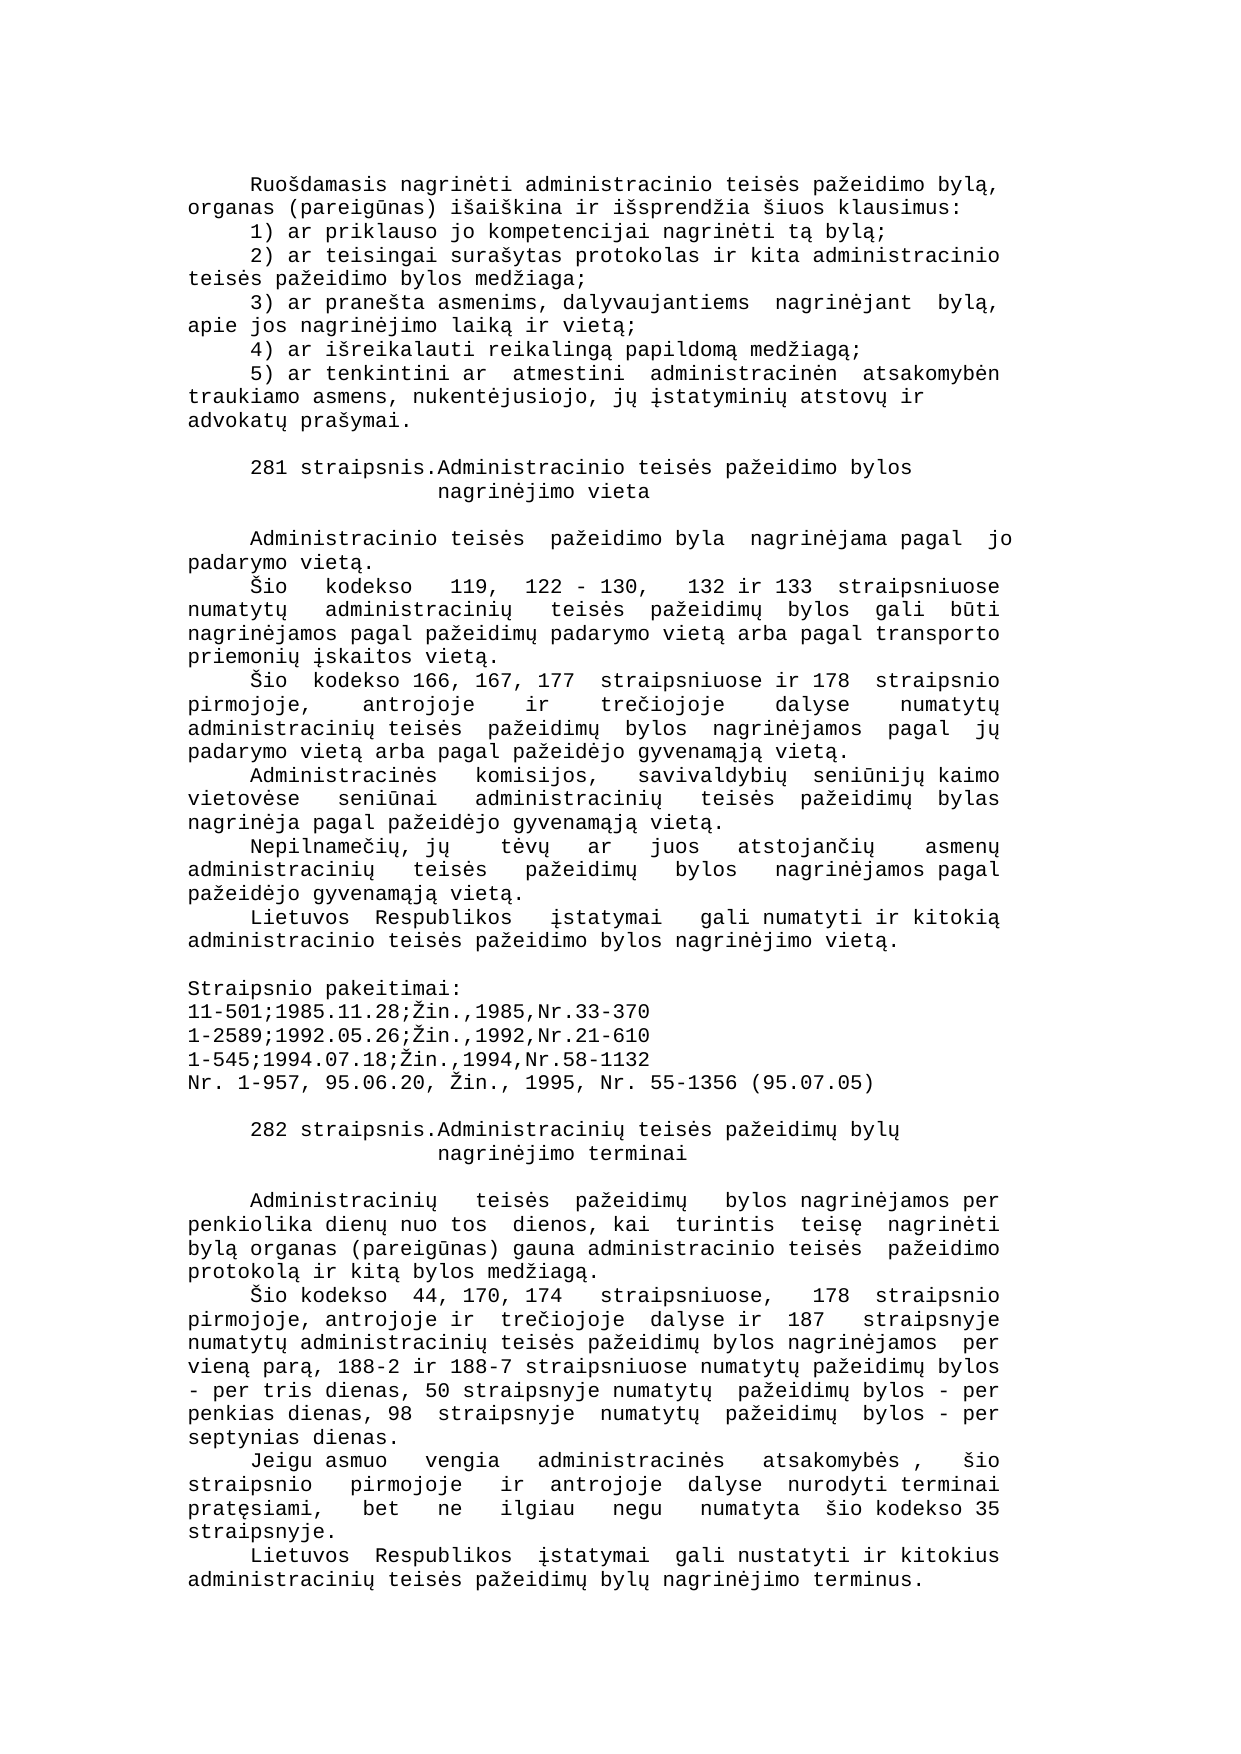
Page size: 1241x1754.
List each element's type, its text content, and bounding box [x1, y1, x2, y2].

text Ruošdamasis nagrinėti administracinio teisės pažeidimo bylą, [187, 174, 1053, 197]
text straipsnyje. [187, 1521, 1053, 1545]
text Straipsnio pakeitimai: [187, 978, 1053, 1001]
text nagrinėjamos pagal pažeidimų padarymo vietą arba pagal transporto [187, 623, 1053, 647]
text penkiolika dienų nuo tos dienos, kai turintis teisę nagrinėti [187, 1214, 1053, 1238]
text Administracinių teisės pažeidimų bylos nagrinėjamos per [187, 1190, 1053, 1214]
text 5) ar tenkintini ar atmestini administracinėn atsakomybėn [187, 363, 1053, 386]
text septynias dienas. [187, 1427, 1053, 1451]
text Nepilnamečių, jų tėvų ar juos atstojančių asmenų [187, 836, 1053, 859]
text pratęsiami, bet ne ilgiau negu numatyta šio kodekso 35 [187, 1498, 1053, 1521]
text padarymo vietą. [187, 552, 1053, 576]
text 4) ar išreikalauti reikalingą papildomą medžiagą; [187, 339, 1053, 363]
text padarymo vietą arba pagal pažeidėjo gyvenamąją vietą. [187, 741, 1053, 765]
text vietovėse seniūnai administracinių teisės pažeidimų bylas [187, 788, 1053, 812]
text 282 straipsnis.Administracinių teisės pažeidimų bylų [187, 1119, 1053, 1143]
text nagrinėja pagal pažeidėjo gyvenamąją vietą. [187, 812, 1053, 836]
text - per tris dienas, 50 straipsnyje numatytų pažeidimų bylos - per [187, 1379, 1053, 1403]
text bylą organas (pareigūnas) gauna administracinio teisės pažeidimo [187, 1238, 1053, 1261]
text protokolą ir kitą bylos medžiagą. [187, 1261, 1053, 1285]
text Lietuvos Respublikos įstatymai gali numatyti ir kitokią [187, 907, 1053, 930]
text Jeigu asmuo vengia administracinės atsakomybės , šio [187, 1451, 1053, 1474]
text Šio kodekso 119, 122 - 130, 132 ir 133 straipsniuose [187, 576, 1053, 599]
text 1-545;1994.07.18;Žin.,1994,Nr.58-1132 [187, 1048, 1053, 1072]
text traukiamo asmens, nukentėjusiojo, jų įstatyminių atstovų ir [187, 386, 1053, 410]
text organas (pareigūnas) išaiškina ir išsprendžia šiuos klausimus: [187, 197, 1053, 221]
text Šio kodekso 44, 170, 174 straipsniuose, 178 straipsnio [187, 1285, 1053, 1309]
text Administracinio teisės pažeidimo byla nagrinėjama pagal jo [187, 528, 1053, 552]
text numatytų administracinių teisės pažeidimų bylos gali būti [187, 599, 1053, 623]
text administracinių teisės pažeidimų bylų nagrinėjimo terminus. [187, 1569, 1053, 1592]
text nagrinėjimo vieta [187, 481, 1053, 505]
text pirmojoje, antrojoje ir trečiojoje dalyse ir 187 straipsnyje [187, 1309, 1053, 1332]
text penkias dienas, 98 straipsnyje numatytų pažeidimų bylos - per [187, 1403, 1053, 1427]
text Nr. 1-957, 95.06.20, Žin., 1995, Nr. 55-1356 (95.07.05) [187, 1072, 1053, 1096]
text advokatų prašymai. [187, 410, 1053, 434]
text nagrinėjimo terminai [187, 1143, 1053, 1167]
text administracinių teisės pažeidimų bylos nagrinėjamos pagal [187, 859, 1053, 883]
text administracinių teisės pažeidimų bylos nagrinėjamos pagal jų [187, 717, 1053, 741]
text teisės pažeidimo bylos medžiaga; [187, 268, 1053, 292]
text numatytų administracinių teisės pažeidimų bylos nagrinėjamos per [187, 1332, 1053, 1356]
text apie jos nagrinėjimo laiką ir vietą; [187, 316, 1053, 339]
text Administracinės komisijos, savivaldybių seniūnijų kaimo [187, 765, 1053, 788]
text 11-501;1985.11.28;Žin.,1985,Nr.33-370 [187, 1001, 1053, 1025]
text pažeidėjo gyvenamąją vietą. [187, 883, 1053, 907]
text pirmojoje, antrojoje ir trečiojoje dalyse numatytų [187, 694, 1053, 717]
text 1-2589;1992.05.26;Žin.,1992,Nr.21-610 [187, 1025, 1053, 1048]
text 3) ar pranešta asmenims, dalyvaujantiems nagrinėjant bylą, [187, 292, 1053, 316]
text vieną parą, 188-2 ir 188-7 straipsniuose numatytų pažeidimų bylos [187, 1356, 1053, 1379]
text 1) ar priklauso jo kompetencijai nagrinėti tą bylą; [187, 221, 1053, 244]
text priemonių įskaitos vietą. [187, 647, 1053, 670]
text Lietuvos Respublikos įstatymai gali nustatyti ir kitokius [187, 1545, 1053, 1569]
text straipsnio pirmojoje ir antrojoje dalyse nurodyti terminai [187, 1474, 1053, 1498]
text 281 straipsnis.Administracinio teisės pažeidimo bylos [187, 457, 1053, 481]
text administracinio teisės pažeidimo bylos nagrinėjimo vietą. [187, 930, 1053, 954]
text 2) ar teisingai surašytas protokolas ir kita administracinio [187, 244, 1053, 268]
text Šio kodekso 166, 167, 177 straipsniuose ir 178 straipsnio [187, 670, 1053, 694]
